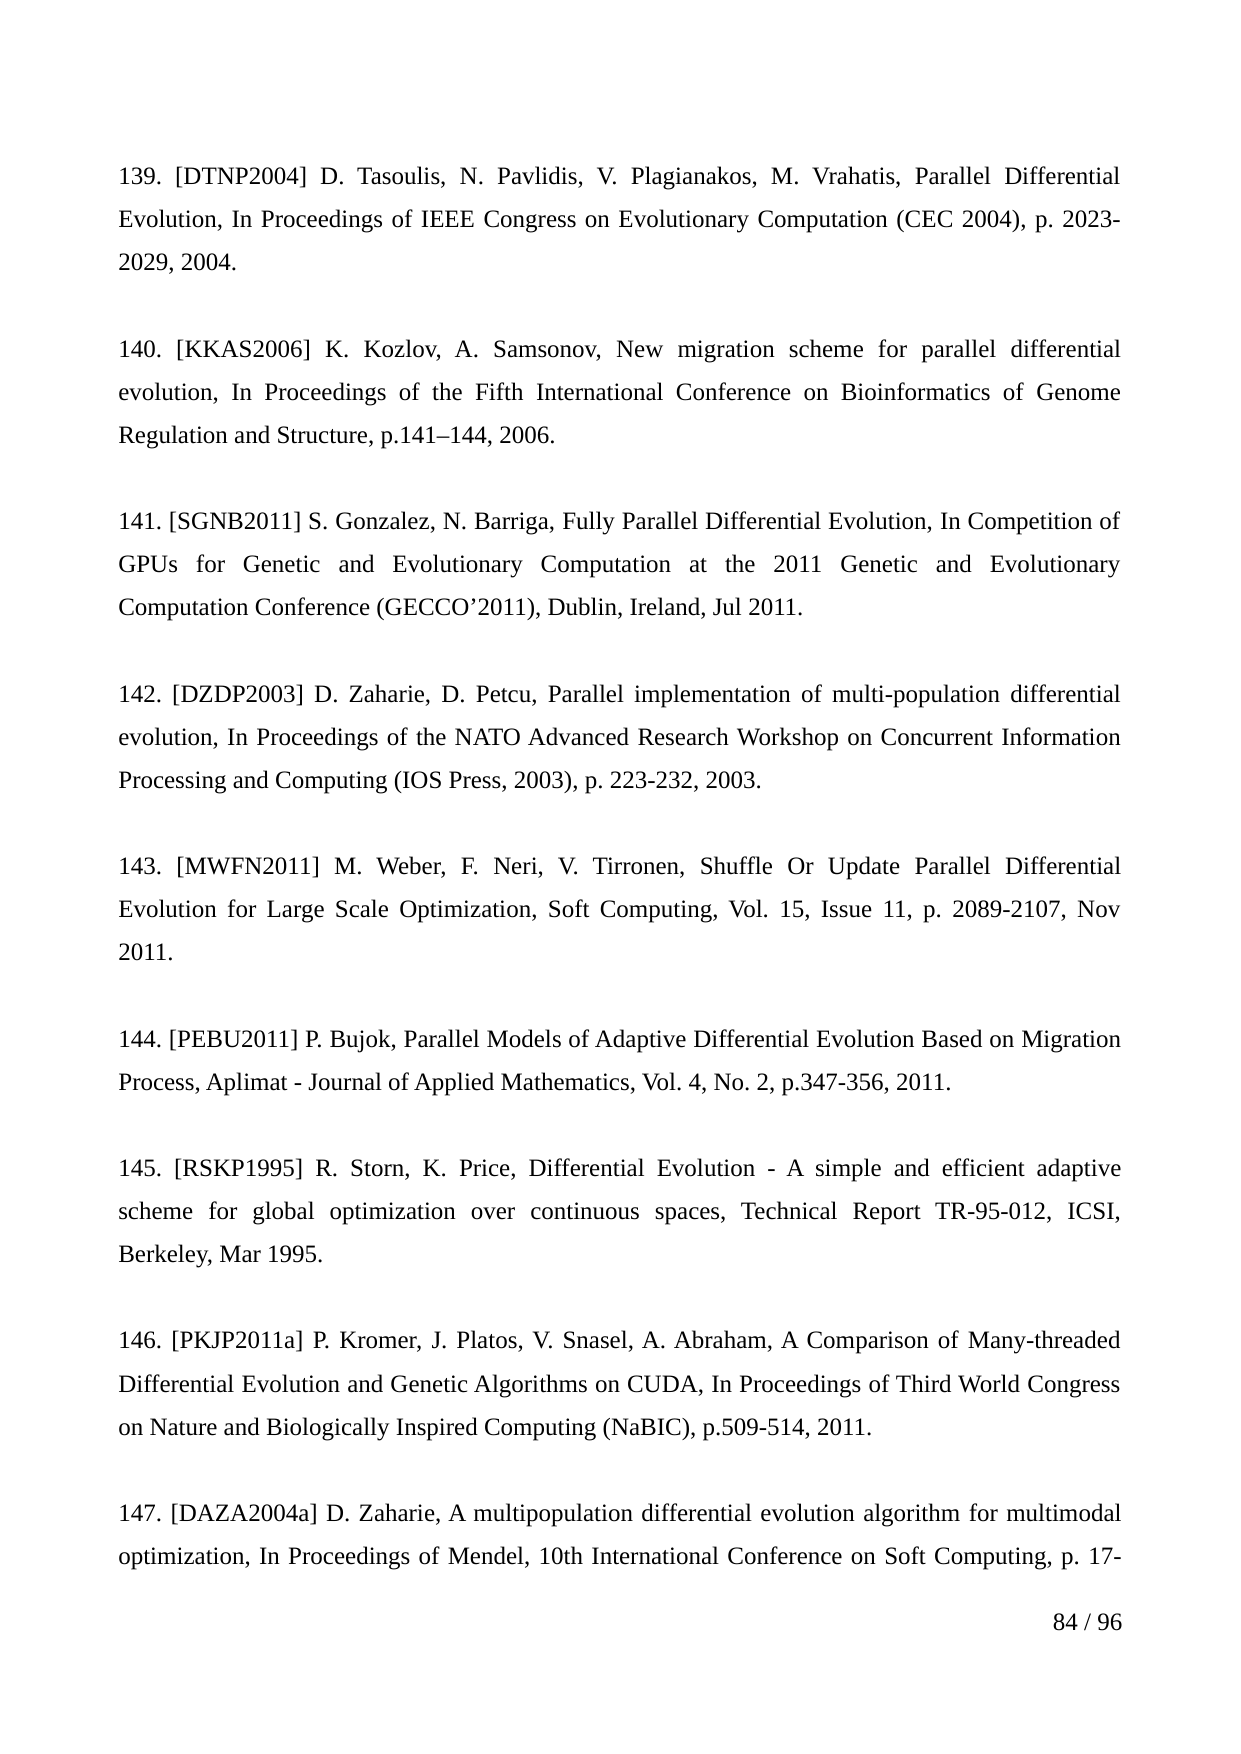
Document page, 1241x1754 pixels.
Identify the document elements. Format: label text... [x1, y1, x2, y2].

text 147. [DAZA2004a] D. Zaharie, A multipopulation differential evolution algorithm for multimodal optimization, In Proceedings of Mendel, 10th International Conference on Soft Computing, p. 17- [118, 1498, 1122, 1570]
text 140. [KKAS2006] K. Kozlov, A. Samsonov, New migration scheme for parallel differential evolution, In Proceedings of the Fifth International Conference on Bioinformatics of Genome Regulation and Structure, p.141–144, 2006. [118, 334, 1122, 449]
text 139. [DTNP2004] D. Tasoulis, N. Pavlidis, V. Plagianakos, M. Vrahatis, Parallel Differential Evolution, In Proceedings of IEEE Congress on Evolutionary Computation (CEC 2004), p. 2023-2029, 2004. [118, 161, 1122, 276]
text 146. [PKJP2011a] P. Kromer, J. Platos, V. Snasel, A. Abraham, A Comparison of Many-threaded Differential Evolution and Genetic Algorithms on CUDA, In Proceedings of Third World Congress on Nature and Biologically Inspired Computing (NaBIC), p.509-514, 2011. [118, 1326, 1122, 1441]
text 143. [MWFN2011] M. Weber, F. Neri, V. Tirronen, Shuffle Or Update Parallel Differential Evolution for Large Scale Optimization, Soft Computing, Vol. 15, Issue 11, p. 2089-2107, Nov 2011. [118, 851, 1122, 966]
text 145. [RSKP1995] R. Storn, K. Price, Differential Evolution - A simple and efficient adaptive scheme for global optimization over continuous spaces, Technical Report TR-95-012, ICSI, Berkeley, Mar 1995. [118, 1153, 1122, 1268]
text 144. [PEBU2011] P. Bujok, Parallel Models of Adaptive Differential Evolution Based on Migration Process, Aplimat - Journal of Applied Mathematics, Vol. 4, No. 2, p.347-356, 2011. [118, 1024, 1122, 1096]
text 141. [SGNB2011] S. Gonzalez, N. Barriga, Fully Parallel Differential Evolution, In Competition of GPUs for Genetic and Evolutionary Computation at the 2011 Genetic and Evolutionary Computation Conference (GECCO’2011), Dublin, Ireland, Jul 2011. [118, 506, 1122, 621]
text 142. [DZDP2003] D. Zaharie, D. Petcu, Parallel implementation of multi-population differential evolution, In Proceedings of the NATO Advanced Research Workshop on Concurrent Information Processing and Computing (IOS Press, 2003), p. 223-232, 2003. [118, 679, 1122, 794]
